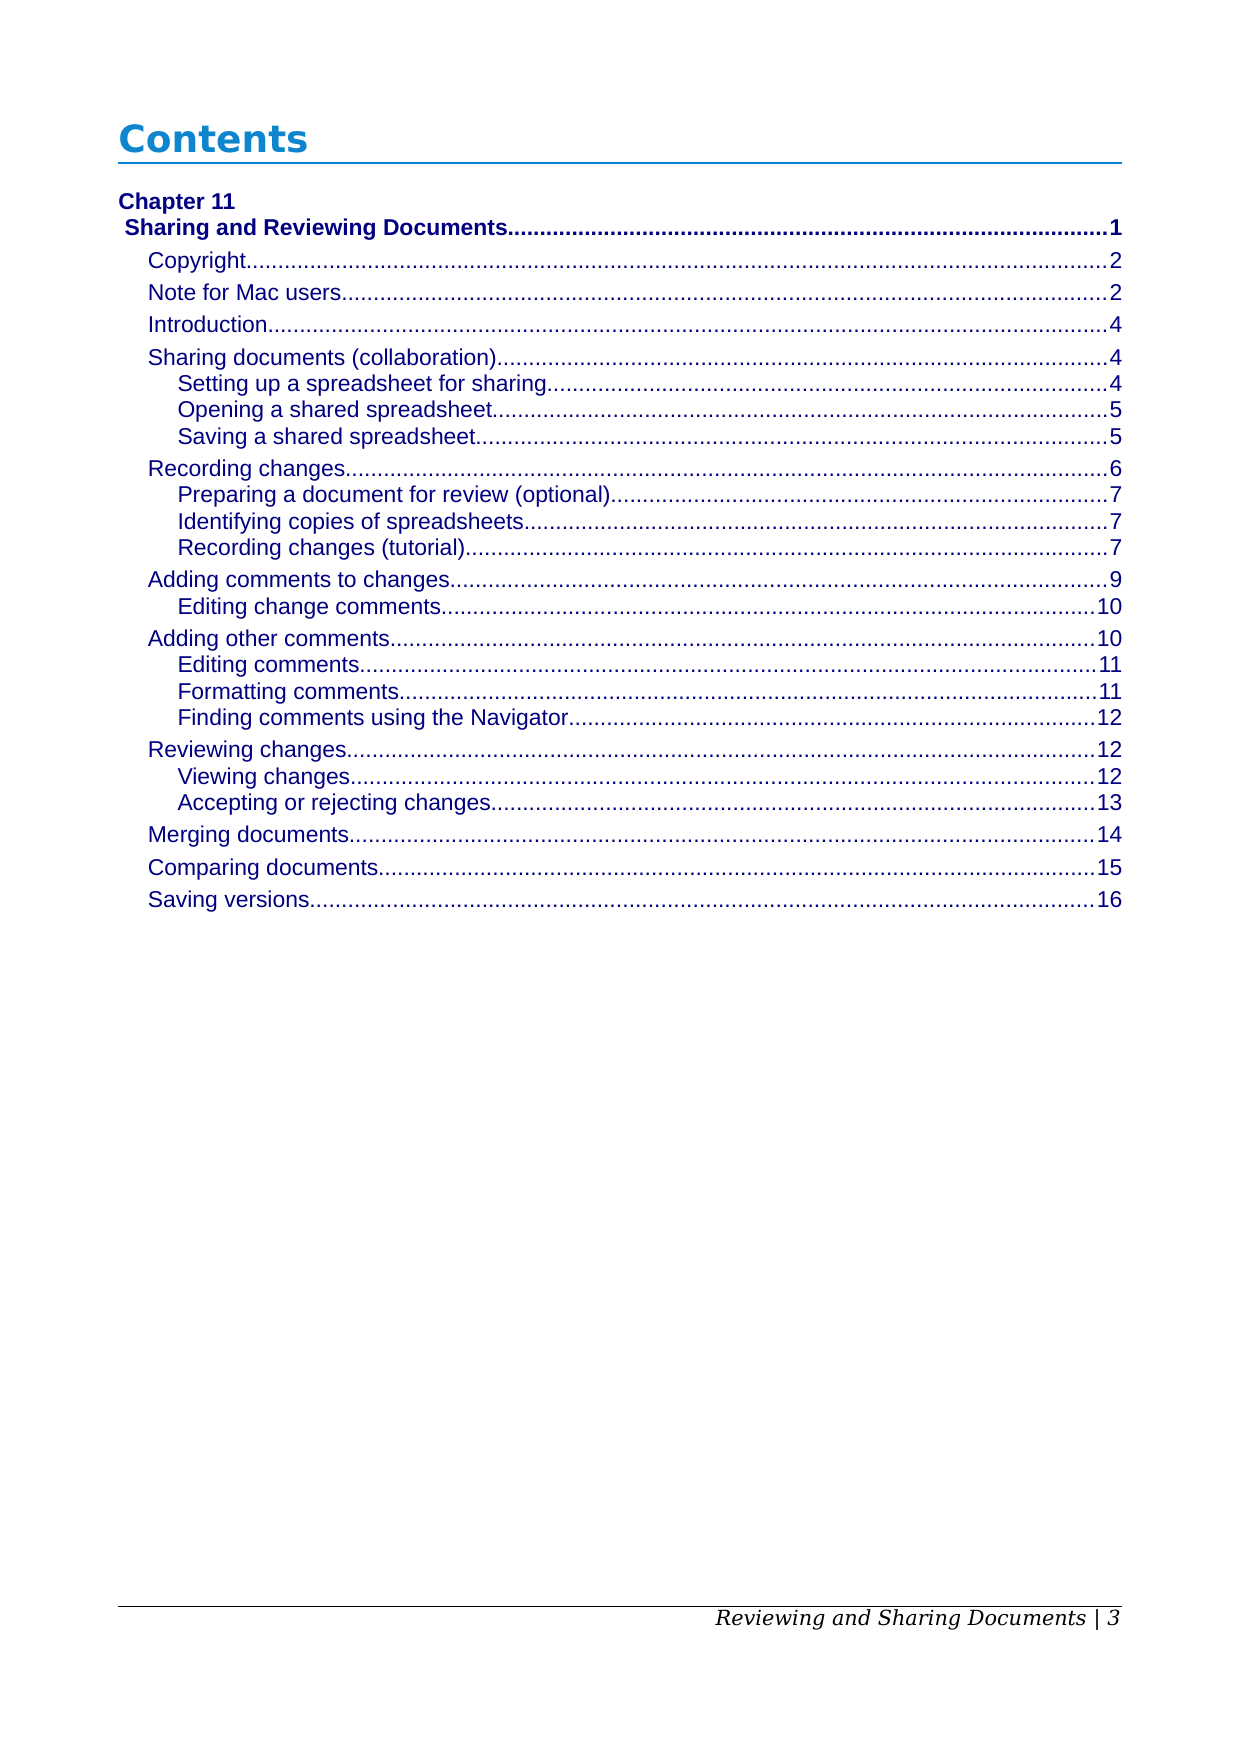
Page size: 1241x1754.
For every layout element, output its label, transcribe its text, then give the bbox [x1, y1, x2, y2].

text Preparing a document for review (optional) 7 [177, 481, 1122, 508]
text Introduction 4 [148, 311, 1122, 338]
text Setting up a spreadsheet for sharing 4 [177, 370, 1122, 396]
text Formatting comments 11 [177, 678, 1122, 704]
text Finding comments using the Navigator 12 [177, 704, 1122, 730]
text Copyright 2 [148, 247, 1122, 273]
text Saving versions 16 [148, 886, 1122, 912]
text Opening a shared spreadsheet 5 [177, 396, 1122, 423]
text Contents [118, 118, 1122, 162]
text Merging documents 14 [148, 821, 1122, 848]
text Accepting or rejecting changes 13 [177, 789, 1122, 815]
text Comparing documents 15 [148, 853, 1122, 880]
text Viewing changes 12 [177, 763, 1122, 789]
text Editing change comments 10 [177, 593, 1122, 619]
text Sharing documents (collaboration) 4 [148, 343, 1122, 370]
text Recording changes 6 [148, 455, 1122, 481]
text Identifying copies of spreadsheets 7 [177, 508, 1122, 534]
text Adding comments to changes 9 [148, 566, 1122, 593]
text Recording changes (tutorial) 7 [177, 534, 1122, 560]
text Adding other comments 10 [148, 625, 1122, 651]
text Chapter 11 Sharing and Reviewing Documents 1 [118, 188, 1122, 241]
text Saving a shared spreadsheet 5 [177, 423, 1122, 449]
text Reviewing changes 12 [148, 736, 1122, 763]
text Note for Mac users 2 [148, 279, 1122, 305]
text Editing comments 11 [177, 651, 1122, 678]
